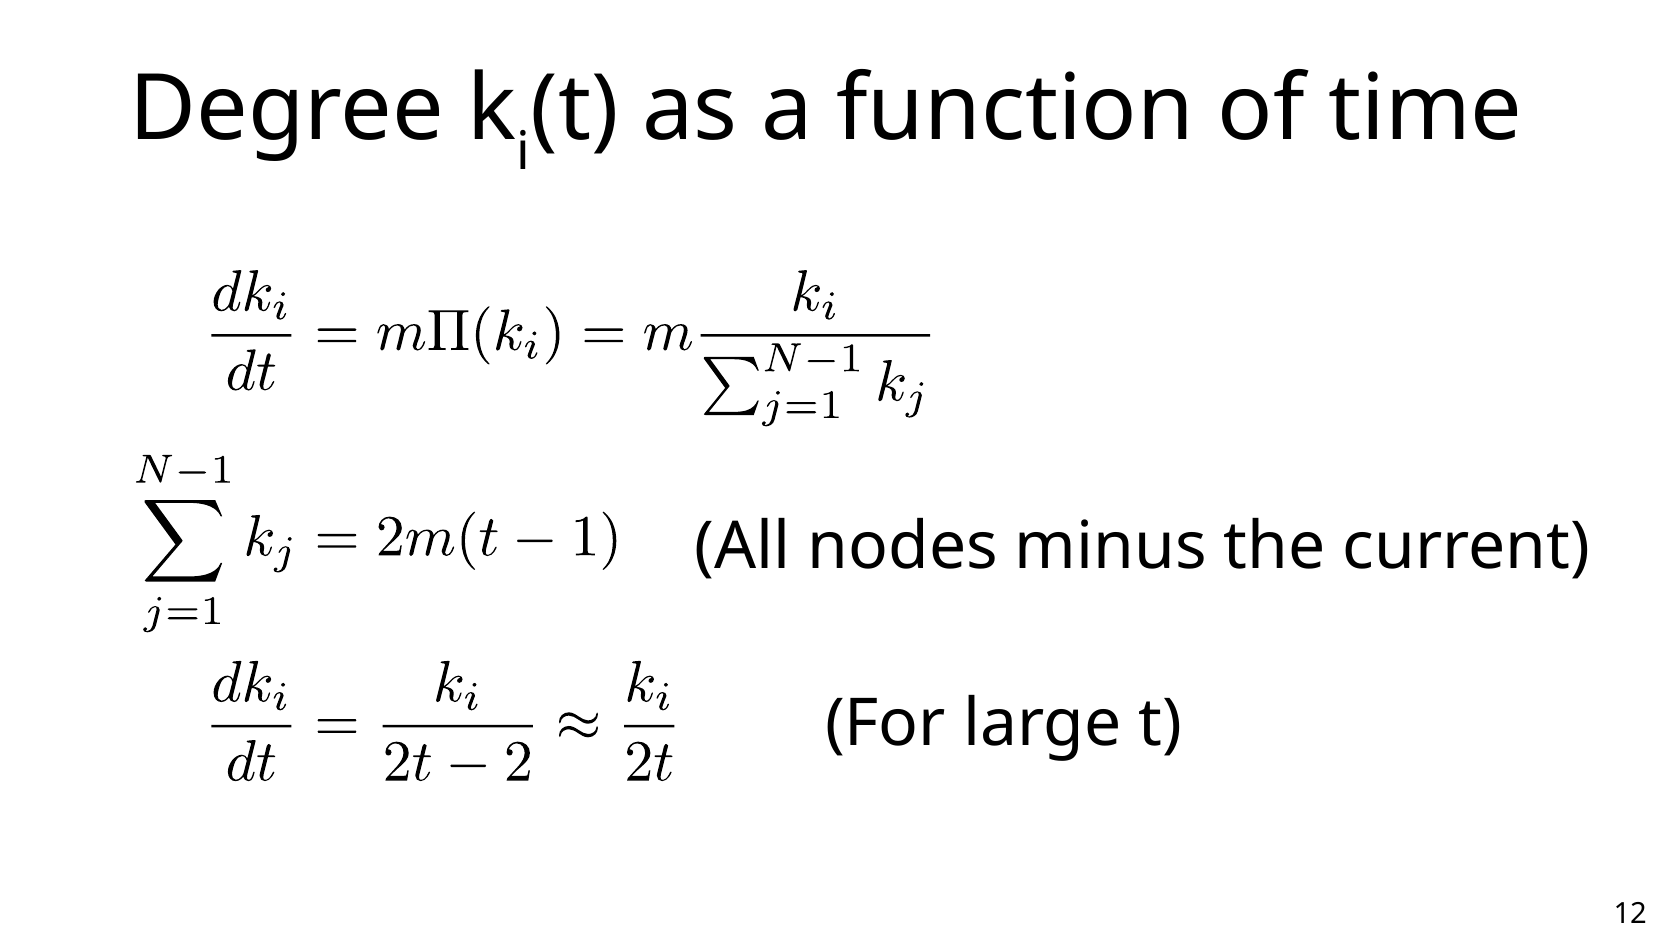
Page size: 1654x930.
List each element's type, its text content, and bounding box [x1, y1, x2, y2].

title Degree ki(t) as a function of time [82, 1, 1571, 225]
text_box [133, 270, 931, 786]
list (All nodes minus the current) [694, 498, 1636, 589]
list (For large t) [825, 675, 1636, 766]
